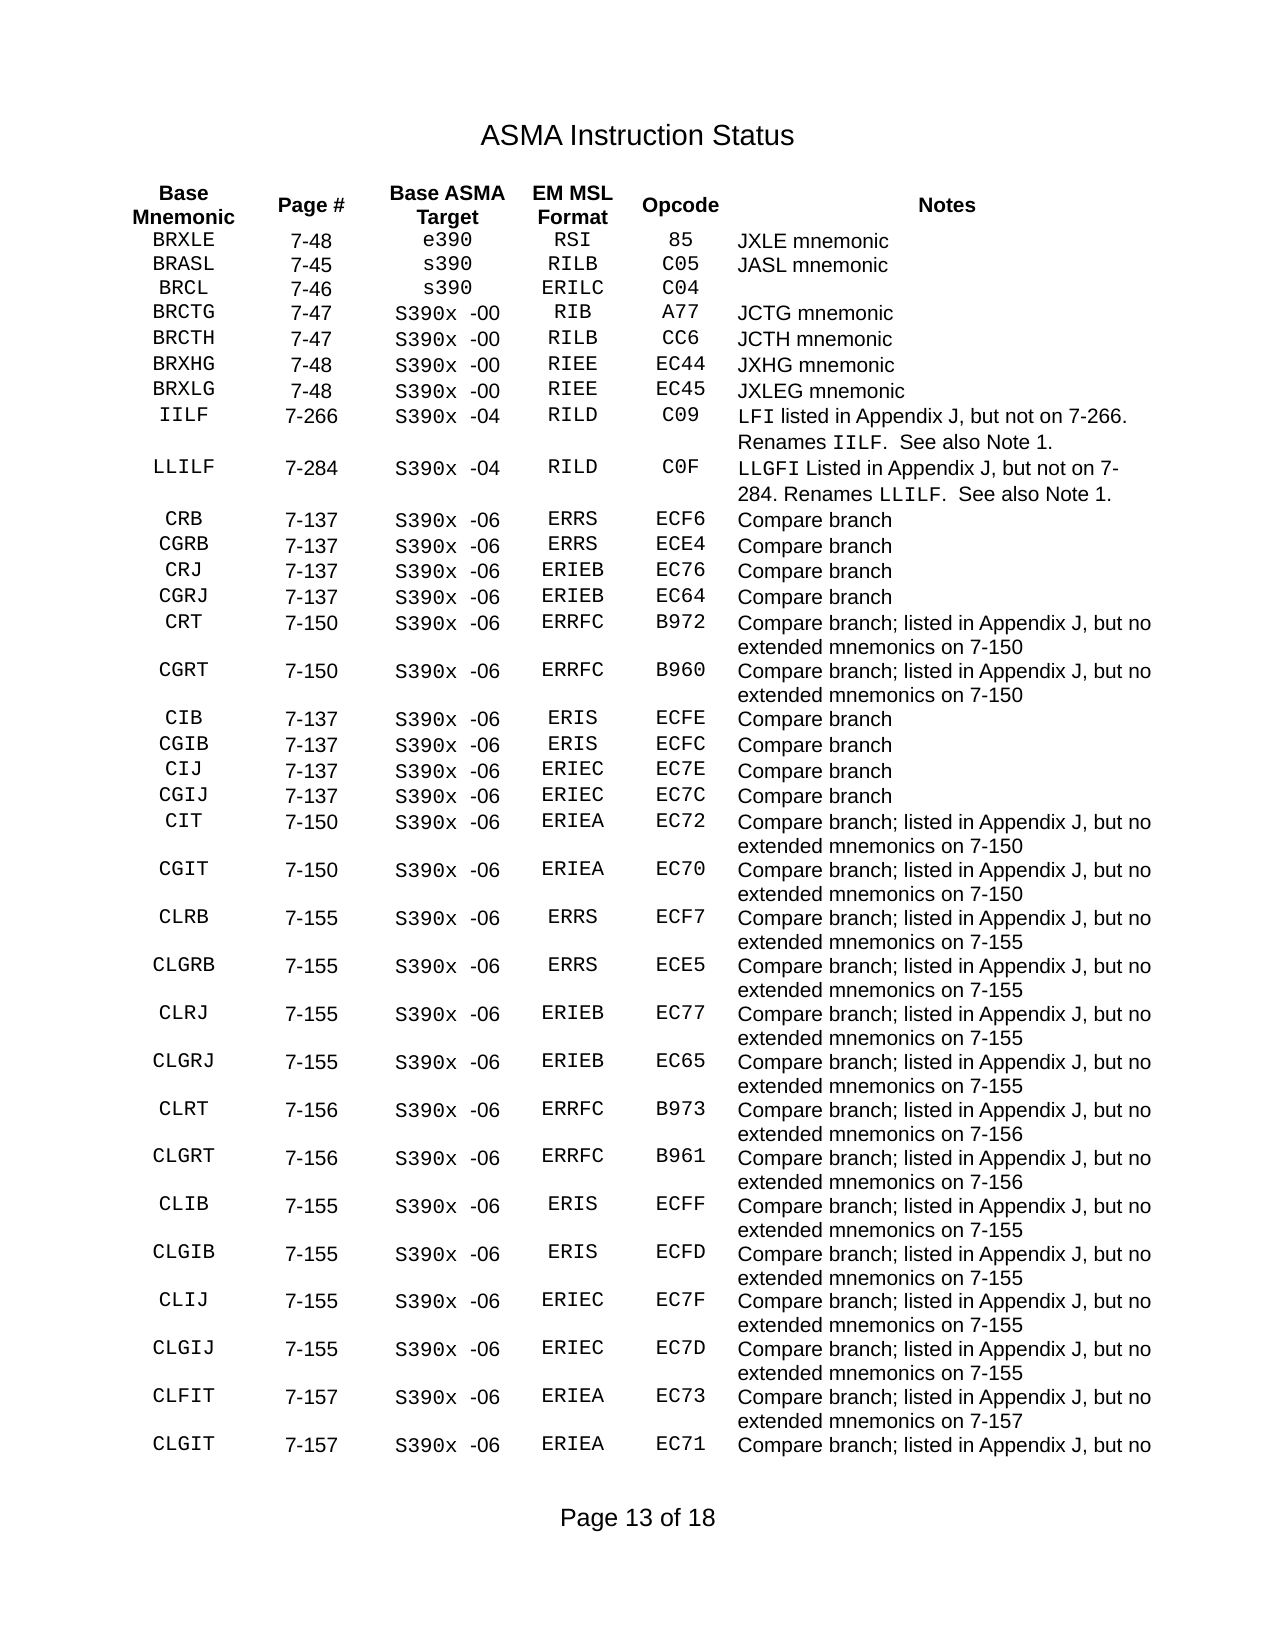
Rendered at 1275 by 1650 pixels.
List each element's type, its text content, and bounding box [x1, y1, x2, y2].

table_header Base Mnemonic [118, 181, 249, 229]
table_cell ERIEA [521, 810, 624, 858]
table_header Page # [249, 181, 373, 229]
table_cell BRCTH [118, 327, 249, 353]
table_cell S390x -06 [374, 1241, 521, 1289]
table_cell 7-156 [249, 1098, 373, 1146]
table_cell EC44 [624, 353, 737, 378]
table_cell 7-284 [249, 456, 373, 508]
table_cell CLRB [118, 906, 249, 954]
table_cell CLGIJ [118, 1337, 249, 1385]
table_cell LLGFI Listed in Appendix J, but not on 7-284. Renames LLILF. See also Note 1. [737, 456, 1157, 508]
table_cell CGIT [118, 858, 249, 906]
table_cell 7-48 [249, 229, 373, 253]
table_cell S390x -06 [374, 906, 521, 954]
table_cell 7-157 [249, 1433, 373, 1459]
table_cell CIB [118, 707, 249, 733]
table_cell 7-46 [249, 277, 373, 301]
table_cell 7-155 [249, 1241, 373, 1289]
table_cell EC72 [624, 810, 737, 858]
table_cell EC73 [624, 1385, 737, 1433]
table_cell 7-266 [249, 404, 373, 456]
table_cell ECF7 [624, 906, 737, 954]
table_cell ERIEA [521, 1385, 624, 1433]
table_cell CLGRB [118, 954, 249, 1002]
table_cell CLGIT [118, 1433, 249, 1459]
table_cell BRXLG [118, 379, 249, 404]
table_cell ERIEB [521, 559, 624, 585]
table_cell Compare branch [737, 508, 1157, 533]
table_cell CLIJ [118, 1289, 249, 1337]
table_cell Compare branch; listed in Appendix J, but no extended mnemonics on 7-155 [737, 1337, 1157, 1385]
table_cell BRXLE [118, 229, 249, 253]
table_cell ERIEC [521, 1289, 624, 1337]
table_cell ERRS [521, 534, 624, 559]
table_cell ERIEC [521, 759, 624, 784]
table_cell CGRJ [118, 585, 249, 611]
table_cell A77 [624, 301, 737, 327]
table_cell S390x -06 [374, 810, 521, 858]
table_cell ERIEB [521, 1050, 624, 1098]
table_cell EC77 [624, 1002, 737, 1050]
table_cell JXHG mnemonic [737, 353, 1157, 378]
table_cell 7-157 [249, 1385, 373, 1433]
table_cell 7-137 [249, 508, 373, 533]
table_cell 7-155 [249, 1289, 373, 1337]
table_cell 7-137 [249, 759, 373, 784]
table_cell 7-137 [249, 707, 373, 733]
table_cell BRASL [118, 253, 249, 277]
table_cell S390x -06 [374, 858, 521, 906]
table_cell EC7C [624, 784, 737, 810]
table_cell Compare branch; listed in Appendix J, but no extended mnemonics on 7-155 [737, 906, 1157, 954]
table_cell CIT [118, 810, 249, 858]
table_cell LFI listed in Appendix J, but not on 7-266. Renames IILF. See also Note 1. [737, 404, 1157, 456]
table_cell Compare branch; listed in Appendix J, but no extended mnemonics on 7-150 [737, 659, 1157, 707]
table_cell S390x -06 [374, 585, 521, 611]
table_cell S390x -04 [374, 456, 521, 508]
table_cell 7-137 [249, 559, 373, 585]
table_cell CLGRJ [118, 1050, 249, 1098]
table_cell ERRFC [521, 659, 624, 707]
table_cell 7-47 [249, 327, 373, 353]
table_cell S390x -06 [374, 1337, 521, 1385]
table_cell RILB [521, 253, 624, 277]
table_cell EC71 [624, 1433, 737, 1459]
table_cell s390 [374, 277, 521, 301]
table_cell LLILF [118, 456, 249, 508]
table_cell Compare branch; listed in Appendix J, but no extended mnemonics on 7-150 [737, 611, 1157, 659]
table_cell Compare branch [737, 733, 1157, 758]
table_header Base ASMA Target [374, 181, 521, 229]
table_cell RILB [521, 327, 624, 353]
table_cell S390x -06 [374, 611, 521, 659]
table_cell Compare branch; listed in Appendix J, but no extended mnemonics on 7-155 [737, 1050, 1157, 1098]
table_cell ERIS [521, 733, 624, 758]
table_cell ERRS [521, 906, 624, 954]
table_cell Compare branch; listed in Appendix J, but no extended mnemonics on 7-155 [737, 1002, 1157, 1050]
table_cell EC76 [624, 559, 737, 585]
table_cell Compare branch; listed in Appendix J, but no extended mnemonics on 7-157 [737, 1385, 1157, 1433]
table_cell S390x -00 [374, 301, 521, 327]
table_cell S390x -06 [374, 559, 521, 585]
table_cell 7-155 [249, 1337, 373, 1385]
table_cell RILD [521, 456, 624, 508]
table_cell EC65 [624, 1050, 737, 1098]
table_cell ERIEC [521, 784, 624, 810]
table_cell EC45 [624, 379, 737, 404]
table_cell ERIEA [521, 858, 624, 906]
table_cell BRXHG [118, 353, 249, 378]
table_cell RSI [521, 229, 624, 253]
table_cell S390x -00 [374, 353, 521, 378]
table_cell Compare branch; listed in Appendix J, but no [737, 1433, 1157, 1459]
table_cell 7-155 [249, 1050, 373, 1098]
table_cell 7-137 [249, 733, 373, 758]
table_cell ERIEB [521, 585, 624, 611]
table_cell Compare branch; listed in Appendix J, but no extended mnemonics on 7-150 [737, 810, 1157, 858]
table_cell S390x -06 [374, 759, 521, 784]
table_cell CLGRT [118, 1146, 249, 1193]
table_cell S390x -06 [374, 1002, 521, 1050]
table_cell C04 [624, 277, 737, 301]
table_cell CGIB [118, 733, 249, 758]
table_cell CC6 [624, 327, 737, 353]
table_cell CLFIT [118, 1385, 249, 1433]
table_cell 7-155 [249, 1002, 373, 1050]
table_cell ERIS [521, 707, 624, 733]
table_cell Compare branch; listed in Appendix J, but no extended mnemonics on 7-156 [737, 1098, 1157, 1146]
table_cell C0F [624, 456, 737, 508]
table_cell Compare branch [737, 585, 1157, 611]
table_cell Compare branch [737, 784, 1157, 810]
table_cell CRT [118, 611, 249, 659]
table_cell [737, 277, 1157, 301]
table_cell RIEE [521, 353, 624, 378]
table_cell S390x -06 [374, 1433, 521, 1459]
table_cell 7-156 [249, 1146, 373, 1193]
table_cell ECFD [624, 1241, 737, 1289]
table_cell 7-155 [249, 906, 373, 954]
table_cell S390x -06 [374, 534, 521, 559]
table_cell B972 [624, 611, 737, 659]
table_cell B973 [624, 1098, 737, 1146]
table_cell ECE5 [624, 954, 737, 1002]
table_cell CGRT [118, 659, 249, 707]
table_cell EC7E [624, 759, 737, 784]
table_cell ERIEA [521, 1433, 624, 1459]
table_cell BRCTG [118, 301, 249, 327]
table_cell ERRS [521, 508, 624, 533]
table_cell JASL mnemonic [737, 253, 1157, 277]
table_cell CRJ [118, 559, 249, 585]
table_cell C09 [624, 404, 737, 456]
table_cell 7-45 [249, 253, 373, 277]
table_cell S390x -00 [374, 327, 521, 353]
table_header Notes [737, 181, 1157, 229]
table_cell BRCL [118, 277, 249, 301]
table_cell s390 [374, 253, 521, 277]
table_cell S390x -00 [374, 379, 521, 404]
table_cell CGIJ [118, 784, 249, 810]
table_cell Compare branch [737, 559, 1157, 585]
table_cell 7-155 [249, 1194, 373, 1241]
table_cell RIEE [521, 379, 624, 404]
table_cell S390x -06 [374, 954, 521, 1002]
table_cell B960 [624, 659, 737, 707]
table_cell EC64 [624, 585, 737, 611]
table_cell S390x -06 [374, 1050, 521, 1098]
table_header Opcode [624, 181, 737, 229]
table_cell Compare branch [737, 707, 1157, 733]
table_cell CLGIB [118, 1241, 249, 1289]
table_cell 85 [624, 229, 737, 253]
table_cell 7-47 [249, 301, 373, 327]
table_cell EC7D [624, 1337, 737, 1385]
table_cell Compare branch [737, 534, 1157, 559]
table_cell ECFC [624, 733, 737, 758]
table_cell EC7F [624, 1289, 737, 1337]
table_cell JCTG mnemonic [737, 301, 1157, 327]
table_cell Compare branch; listed in Appendix J, but no extended mnemonics on 7-150 [737, 858, 1157, 906]
table_cell RILD [521, 404, 624, 456]
table_cell ERRS [521, 954, 624, 1002]
table_cell Compare branch; listed in Appendix J, but no extended mnemonics on 7-155 [737, 1289, 1157, 1337]
table_cell S390x -06 [374, 1098, 521, 1146]
table_cell ECF6 [624, 508, 737, 533]
table_cell S390x -04 [374, 404, 521, 456]
table_cell RIB [521, 301, 624, 327]
table_cell CIJ [118, 759, 249, 784]
table_cell Compare branch; listed in Appendix J, but no extended mnemonics on 7-156 [737, 1146, 1157, 1193]
table_cell Compare branch; listed in Appendix J, but no extended mnemonics on 7-155 [737, 1194, 1157, 1241]
table_cell ERILC [521, 277, 624, 301]
table_cell ERIS [521, 1241, 624, 1289]
table_cell 7-137 [249, 784, 373, 810]
table_cell S390x -06 [374, 659, 521, 707]
table_cell ERIS [521, 1194, 624, 1241]
table_cell IILF [118, 404, 249, 456]
table_cell 7-137 [249, 534, 373, 559]
table_cell JXLE mnemonic [737, 229, 1157, 253]
table_cell S390x -06 [374, 1289, 521, 1337]
table_cell CLIB [118, 1194, 249, 1241]
table_cell ECFE [624, 707, 737, 733]
table_cell ERRFC [521, 1098, 624, 1146]
table_cell 7-48 [249, 353, 373, 378]
table_cell S390x -06 [374, 707, 521, 733]
table_cell ECFF [624, 1194, 737, 1241]
table_cell S390x -06 [374, 1194, 521, 1241]
table_cell JXLEG mnemonic [737, 379, 1157, 404]
table_cell S390x -06 [374, 1385, 521, 1433]
table_cell ERIEC [521, 1337, 624, 1385]
table_cell CLRJ [118, 1002, 249, 1050]
table_cell ECE4 [624, 534, 737, 559]
table_cell JCTH mnemonic [737, 327, 1157, 353]
table_cell 7-137 [249, 585, 373, 611]
table_cell 7-155 [249, 954, 373, 1002]
table_cell 7-150 [249, 810, 373, 858]
table_header EM MSL Format [521, 181, 624, 229]
table_cell CRB [118, 508, 249, 533]
table_cell S390x -06 [374, 1146, 521, 1193]
table_cell CLRT [118, 1098, 249, 1146]
table_cell ERRFC [521, 611, 624, 659]
table_cell 7-150 [249, 659, 373, 707]
table_cell 7-48 [249, 379, 373, 404]
table_cell 7-150 [249, 858, 373, 906]
table_cell e390 [374, 229, 521, 253]
table_cell B961 [624, 1146, 737, 1193]
table_cell S390x -06 [374, 733, 521, 758]
table_cell S390x -06 [374, 508, 521, 533]
table_cell Compare branch; listed in Appendix J, but no extended mnemonics on 7-155 [737, 954, 1157, 1002]
table_cell S390x -06 [374, 784, 521, 810]
table_cell ERIEB [521, 1002, 624, 1050]
table_cell Compare branch [737, 759, 1157, 784]
table_cell CGRB [118, 534, 249, 559]
table_cell C05 [624, 253, 737, 277]
table_cell 7-150 [249, 611, 373, 659]
table_cell Compare branch; listed in Appendix J, but no extended mnemonics on 7-155 [737, 1241, 1157, 1289]
table_cell ERRFC [521, 1146, 624, 1193]
table_cell EC70 [624, 858, 737, 906]
